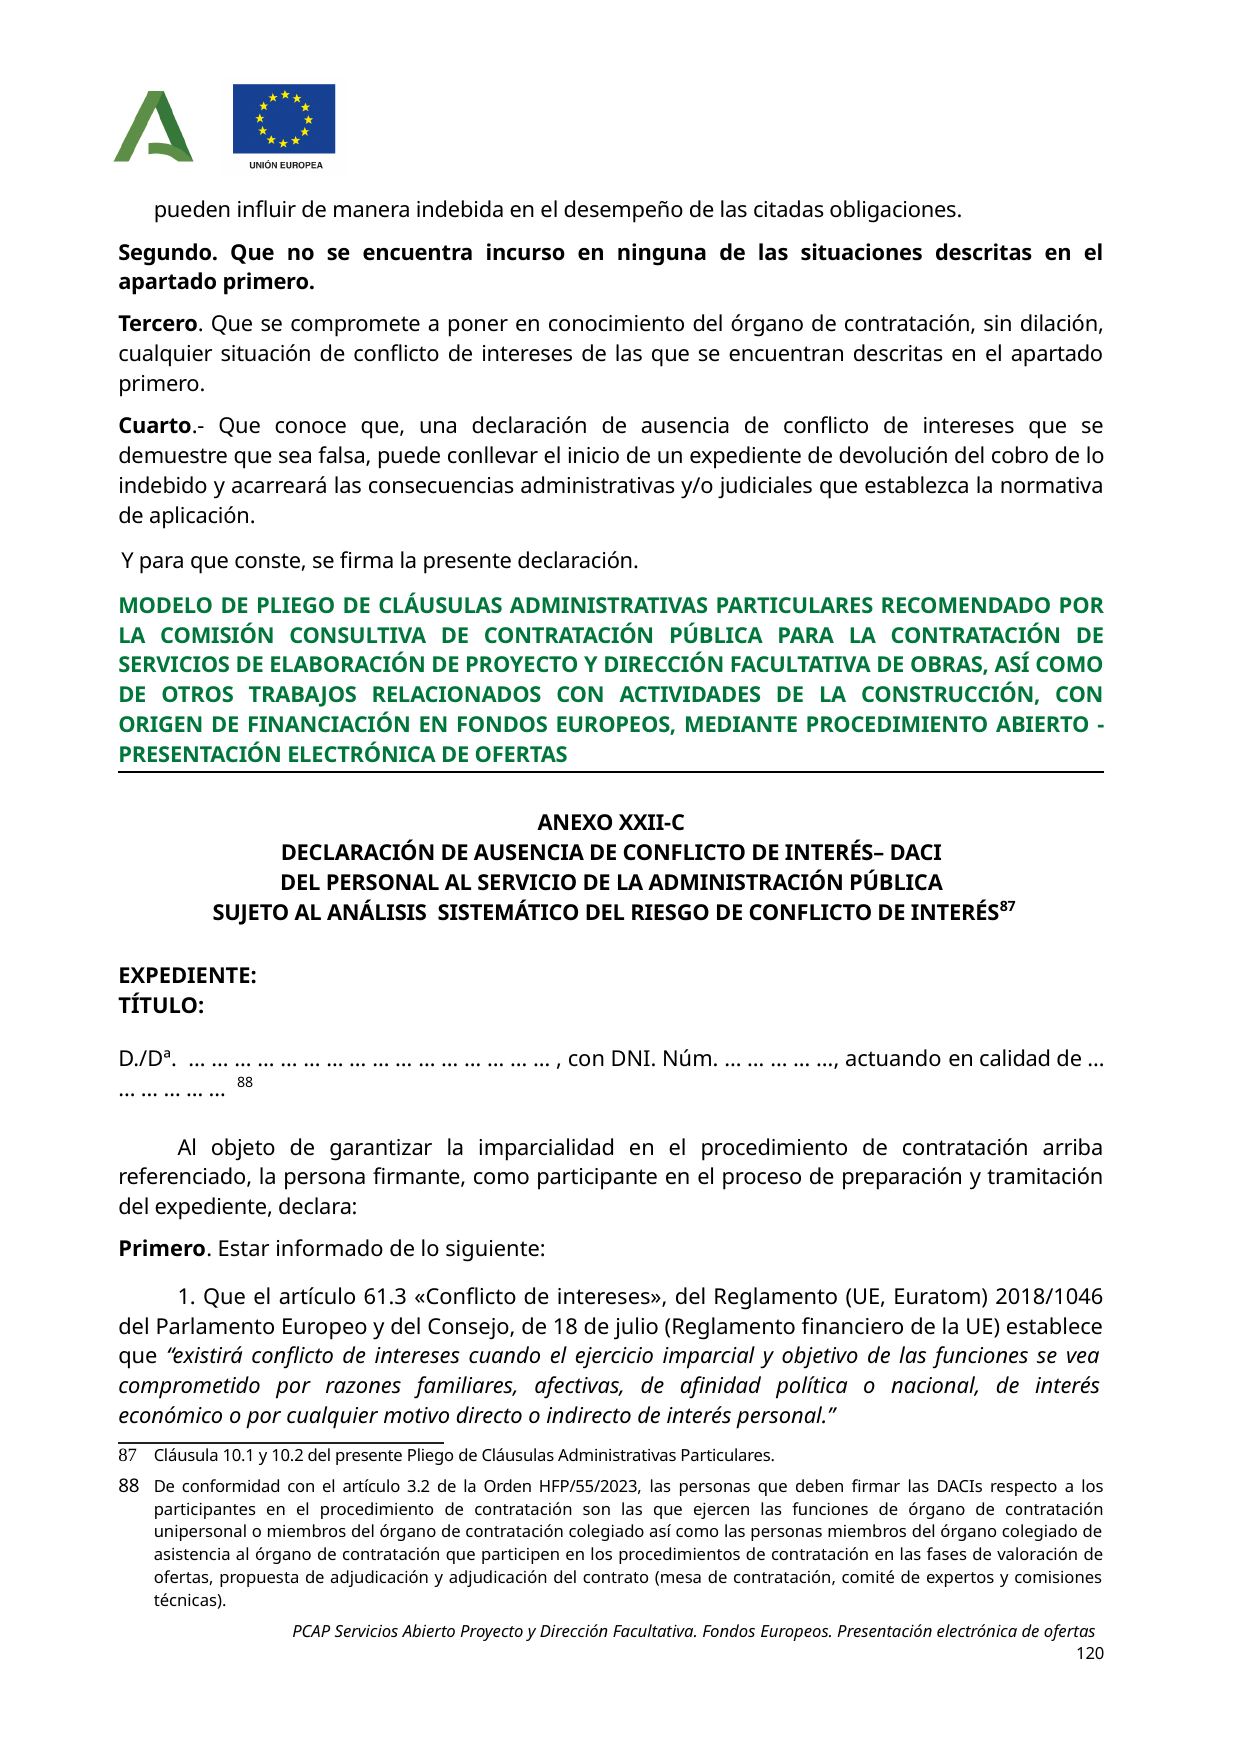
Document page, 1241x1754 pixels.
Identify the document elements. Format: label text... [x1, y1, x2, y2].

text TÍTULO: [118, 990, 1104, 1020]
text Segundo. Que no se encuentra incurso en ninguna de las situaciones descritas en el apartado primero. [118, 236, 1104, 296]
text DEL PERSONAL AL SERVICIO DE LA ADMINISTRACIÓN PÚBLICA [118, 867, 1104, 897]
text Tercero. Que se compromete a poner en conocimiento del órgano de contratación, sin dilación, cualquier situación de conflicto de intereses de las que se encuentran descritas en el apartado primero. [118, 308, 1104, 398]
text ANEXO XXII-C [118, 807, 1104, 837]
text EXPEDIENTE: [118, 960, 1104, 990]
text Primero. Estar informado de lo siguiente: [118, 1233, 1104, 1263]
text Al objeto de garantizar la imparcialidad en el procedimiento de contratación arriba referenciado, la persona firmante, como participante en el proceso de preparación y tramitación del expediente, declara: [118, 1131, 1104, 1221]
text De conformidad con el artículo 3.2 de la Orden HFP/55/2023, las personas que deben firmar las DACIs respecto a los participantes en el procedimiento de contratación son las que ejercen las funciones de órgano de contratación unipersonal o miembros del órgano de contratación colegiado así como las personas miembros del órgano colegiado de asistencia al órgano de contratación que participen en los procedimientos de contratación en las fases de valoración de ofertas, propuesta de adjudicación y adjudicación del contrato (mesa de contratación, comité de expertos y comisiones técnicas). [118, 1472, 1104, 1611]
list pueden influir de manera indebida en el desempeño de las citadas obligaciones. [118, 194, 1104, 224]
text SUJETO AL ANÁLISIS SISTEMÁTICO DEL RIESGO DE CONFLICTO DE INTERÉS [118, 897, 1104, 926]
text Y para que conste, se firma la presente declaración. [118, 542, 1104, 577]
picture [221, 78, 347, 176]
text 1. Que el artículo 61.3 «Conflicto de intereses», del Reglamento (UE, Euratom) 2018/1046 del Parlamento Europeo y del Consejo, de 18 de julio (Reglamento financiero de la UE) establece que “existirá conflicto de intereses cuando el ejercicio imparcial y objetivo de las funciones se vea comprometido por razones familiares, afectivas, de afinidad política o nacional, de interés económico o por cualquier motivo directo o indirecto de interés personal.” [118, 1281, 1104, 1430]
text MODELO DE PLIEGO DE CLÁUSULAS ADMINISTRATIVAS PARTICULARES RECOMENDADO POR LA COMISIÓN CONSULTIVA DE CONTRATACIÓN PÚBLICA PARA LA CONTRATACIÓN DE SERVICIOS DE ELABORACIÓN DE PROYECTO Y DIRECCIÓN FACULTATIVA DE OBRAS, ASÍ COMO DE OTROS TRABAJOS RELACIONADOS CON ACTIVIDADES DE LA CONSTRUCCIÓN, CON ORIGEN DE FINANCIACIÓN EN FONDOS EUROPEOS, MEDIANTE PROCEDIMIENTO ABIERTO - PRESENTACIÓN ELECTRÓNICA DE OFERTAS [118, 590, 1104, 771]
picture [109, 86, 198, 166]
text D./Dª. … … … … … … … … … … … … … … … … , con DNI. Núm. … … … … …, actuando en calidad de … … … … … … [118, 1043, 1104, 1102]
text Cláusula 10.1 y 10.2 del presente Pliego de Cláusulas Administrativas Particulares. [118, 1443, 1104, 1466]
text Cuarto.- Que conoce que, una declaración de ausencia de conflicto de intereses que se demuestre que sea falsa, puede conllevar el inicio de un expediente de devolución del cobro de lo indebido y acarreará las consecuencias administrativas y/o judiciales que establezca la normativa de aplicación. [118, 410, 1104, 529]
text DECLARACIÓN DE AUSENCIA DE CONFLICTO DE INTERÉS– DACI [118, 837, 1104, 867]
